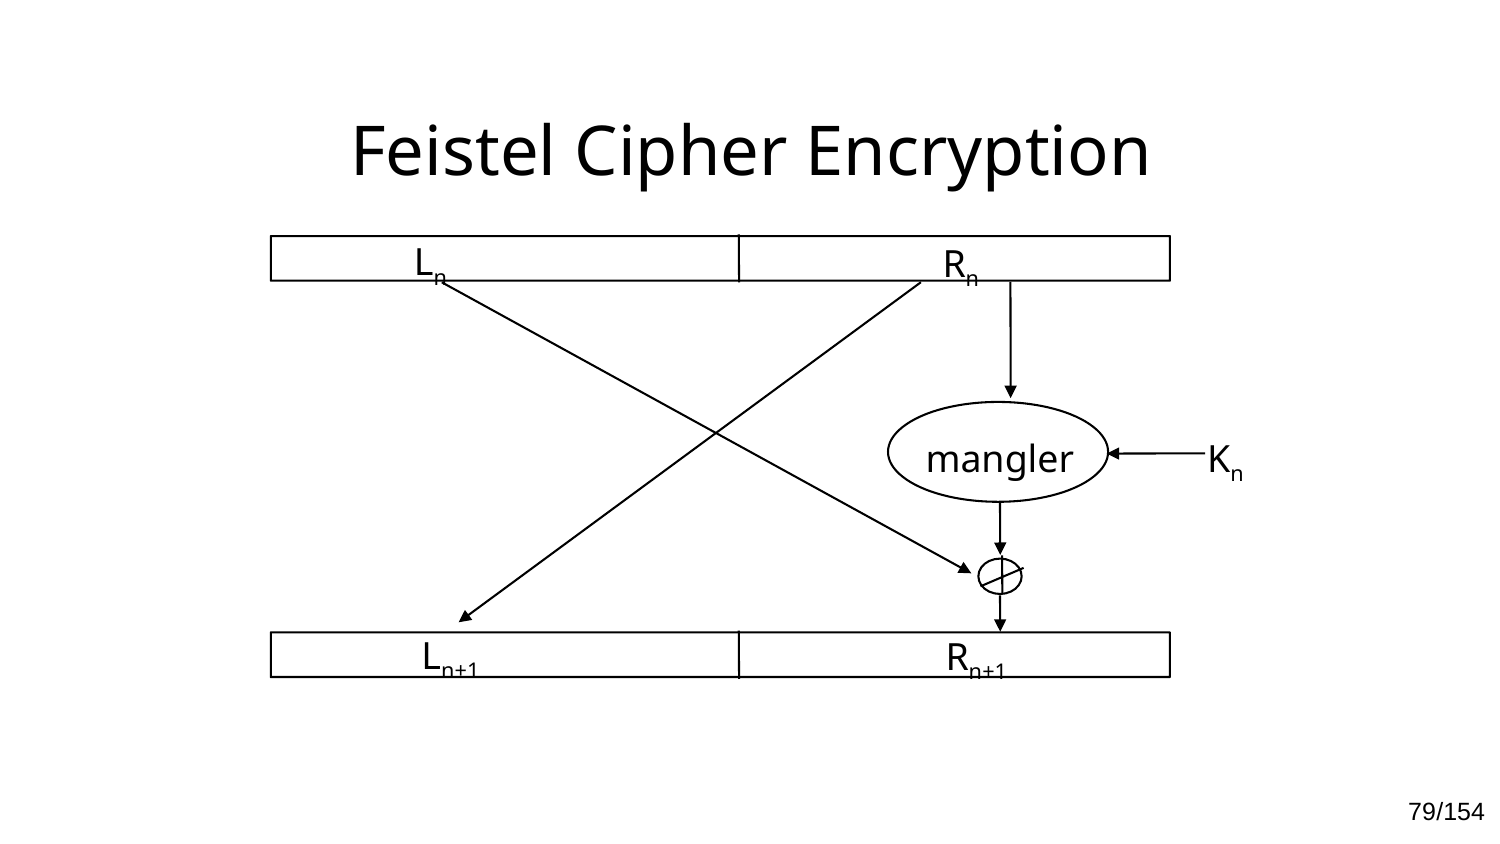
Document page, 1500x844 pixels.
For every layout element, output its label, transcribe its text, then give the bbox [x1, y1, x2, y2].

text_box Kn [1191, 426, 1260, 494]
title Feistel Cipher Encryption [121, 78, 1381, 217]
text_box Rn+1 [930, 624, 1023, 692]
text_box Ln+1 [406, 623, 495, 691]
text_box Rn [927, 231, 995, 299]
text_box mangler [910, 426, 1090, 488]
text_box Ln [398, 230, 463, 298]
